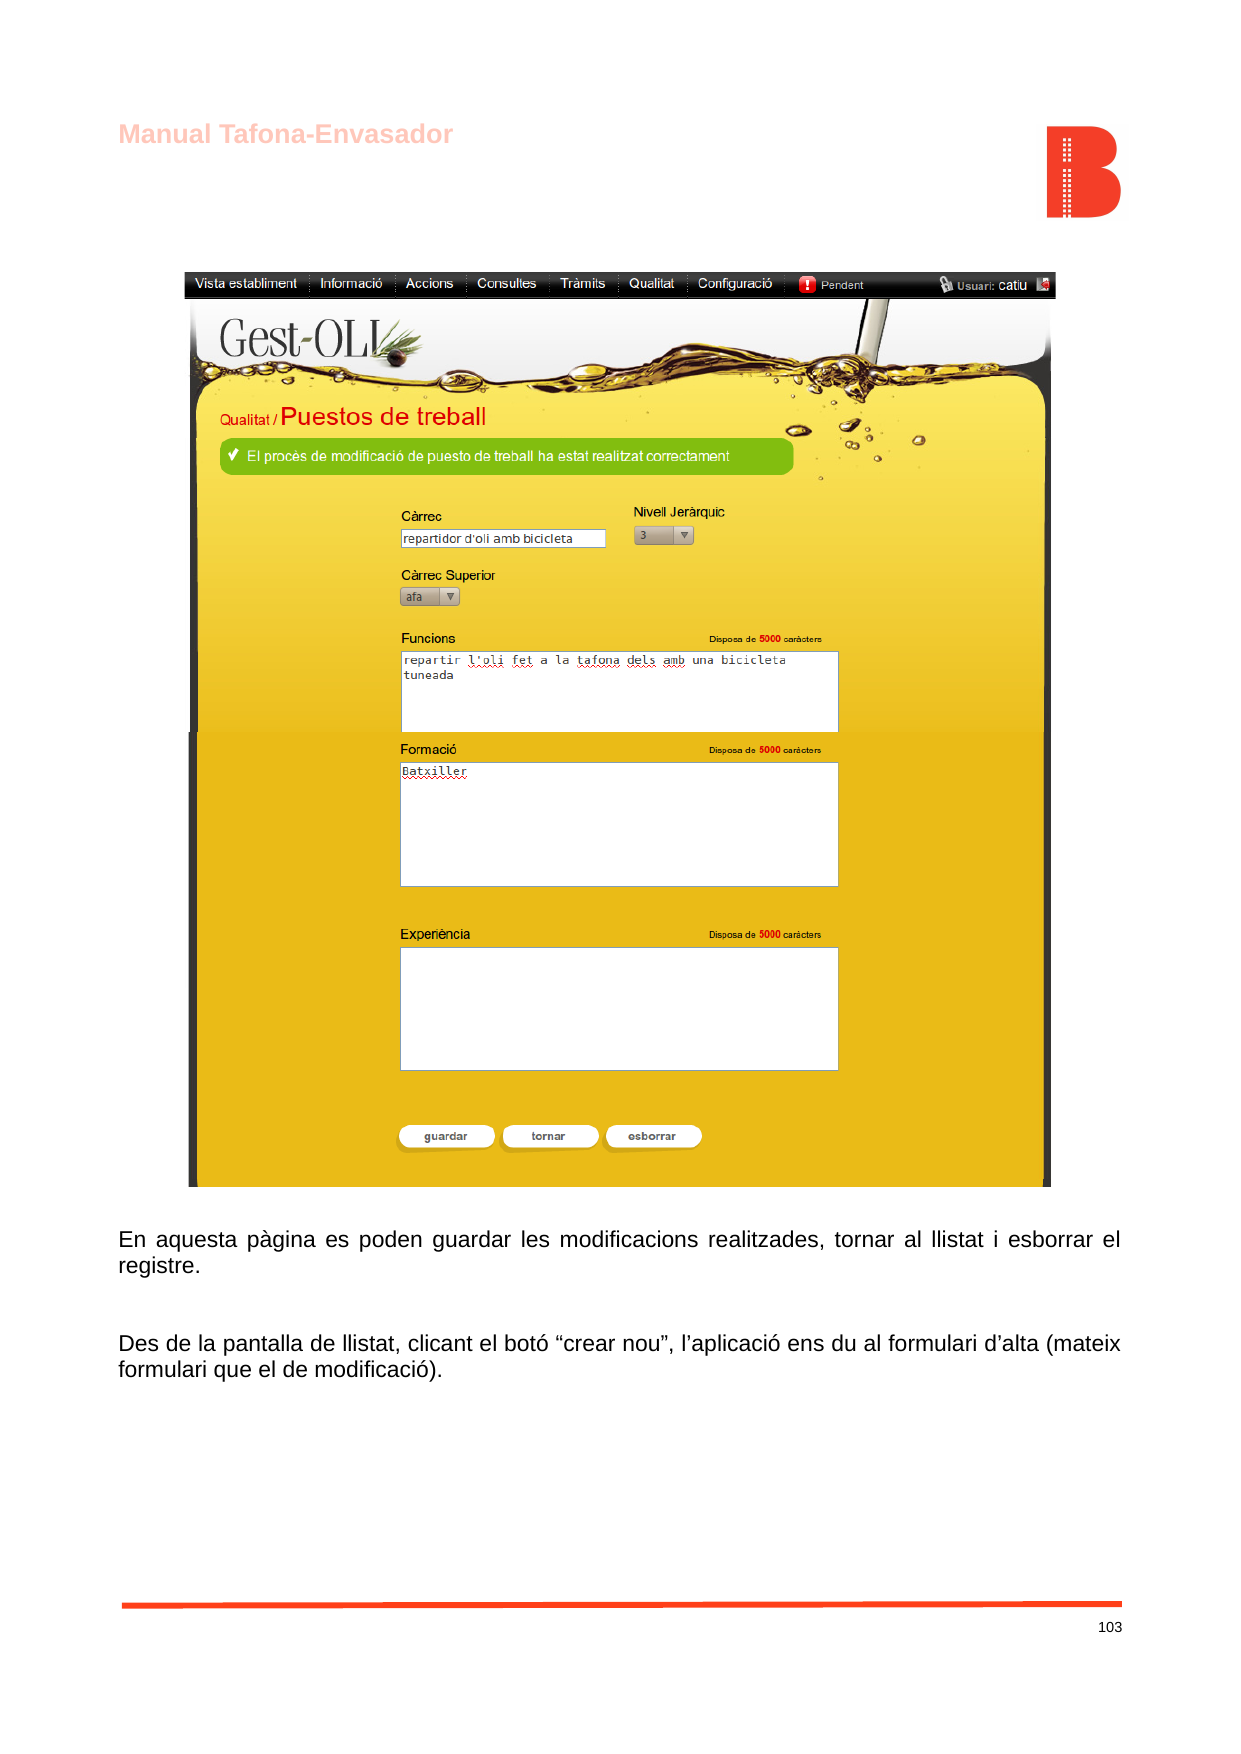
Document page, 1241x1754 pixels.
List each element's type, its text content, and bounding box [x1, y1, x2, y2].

picture [184, 272, 1058, 1187]
text Des de la pantalla de llistat, clicant el botó “crear nou”, l’aplicació ens du al formulari d’alta (mateix formulari que el de modificació). [118, 1330, 1122, 1383]
text En aquesta pàgina es poden guardar les modificacions realitzades, tornar al llistat i esborrar el registre. [118, 1226, 1122, 1279]
picture [1036, 124, 1130, 221]
